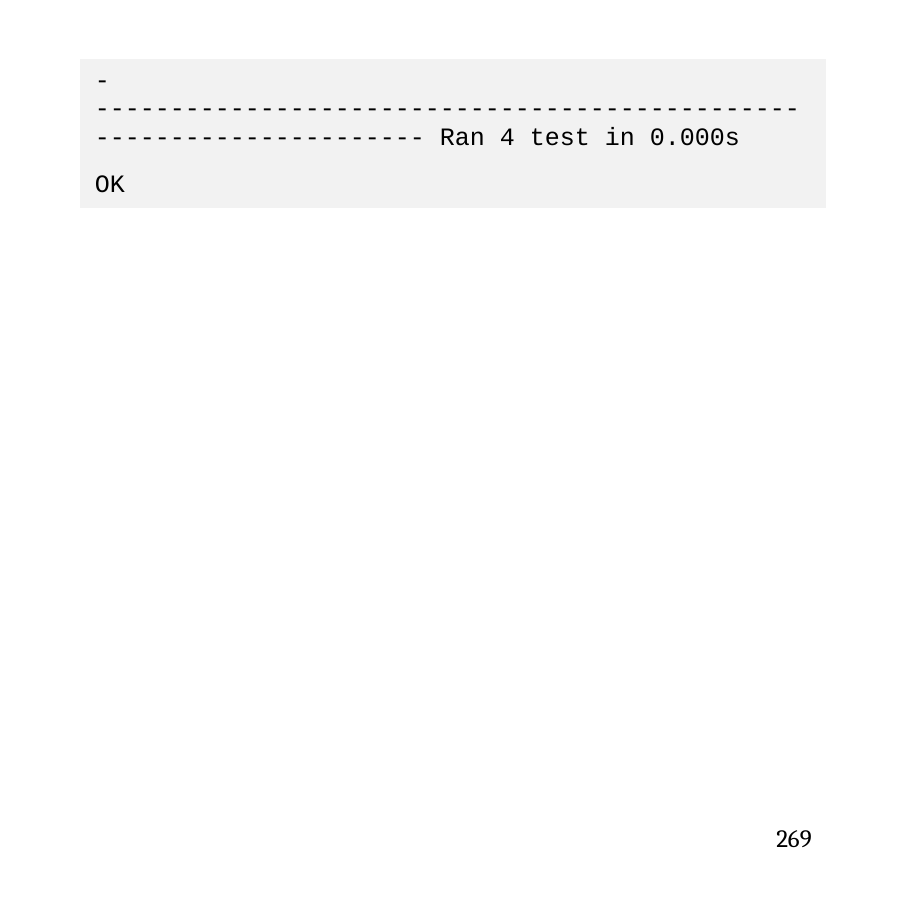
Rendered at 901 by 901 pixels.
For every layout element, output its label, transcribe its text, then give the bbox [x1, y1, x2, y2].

text - --------------------------------------------------------------------- Ran 4 test in 0.000s [86, 65, 820, 152]
text OK [86, 163, 820, 202]
